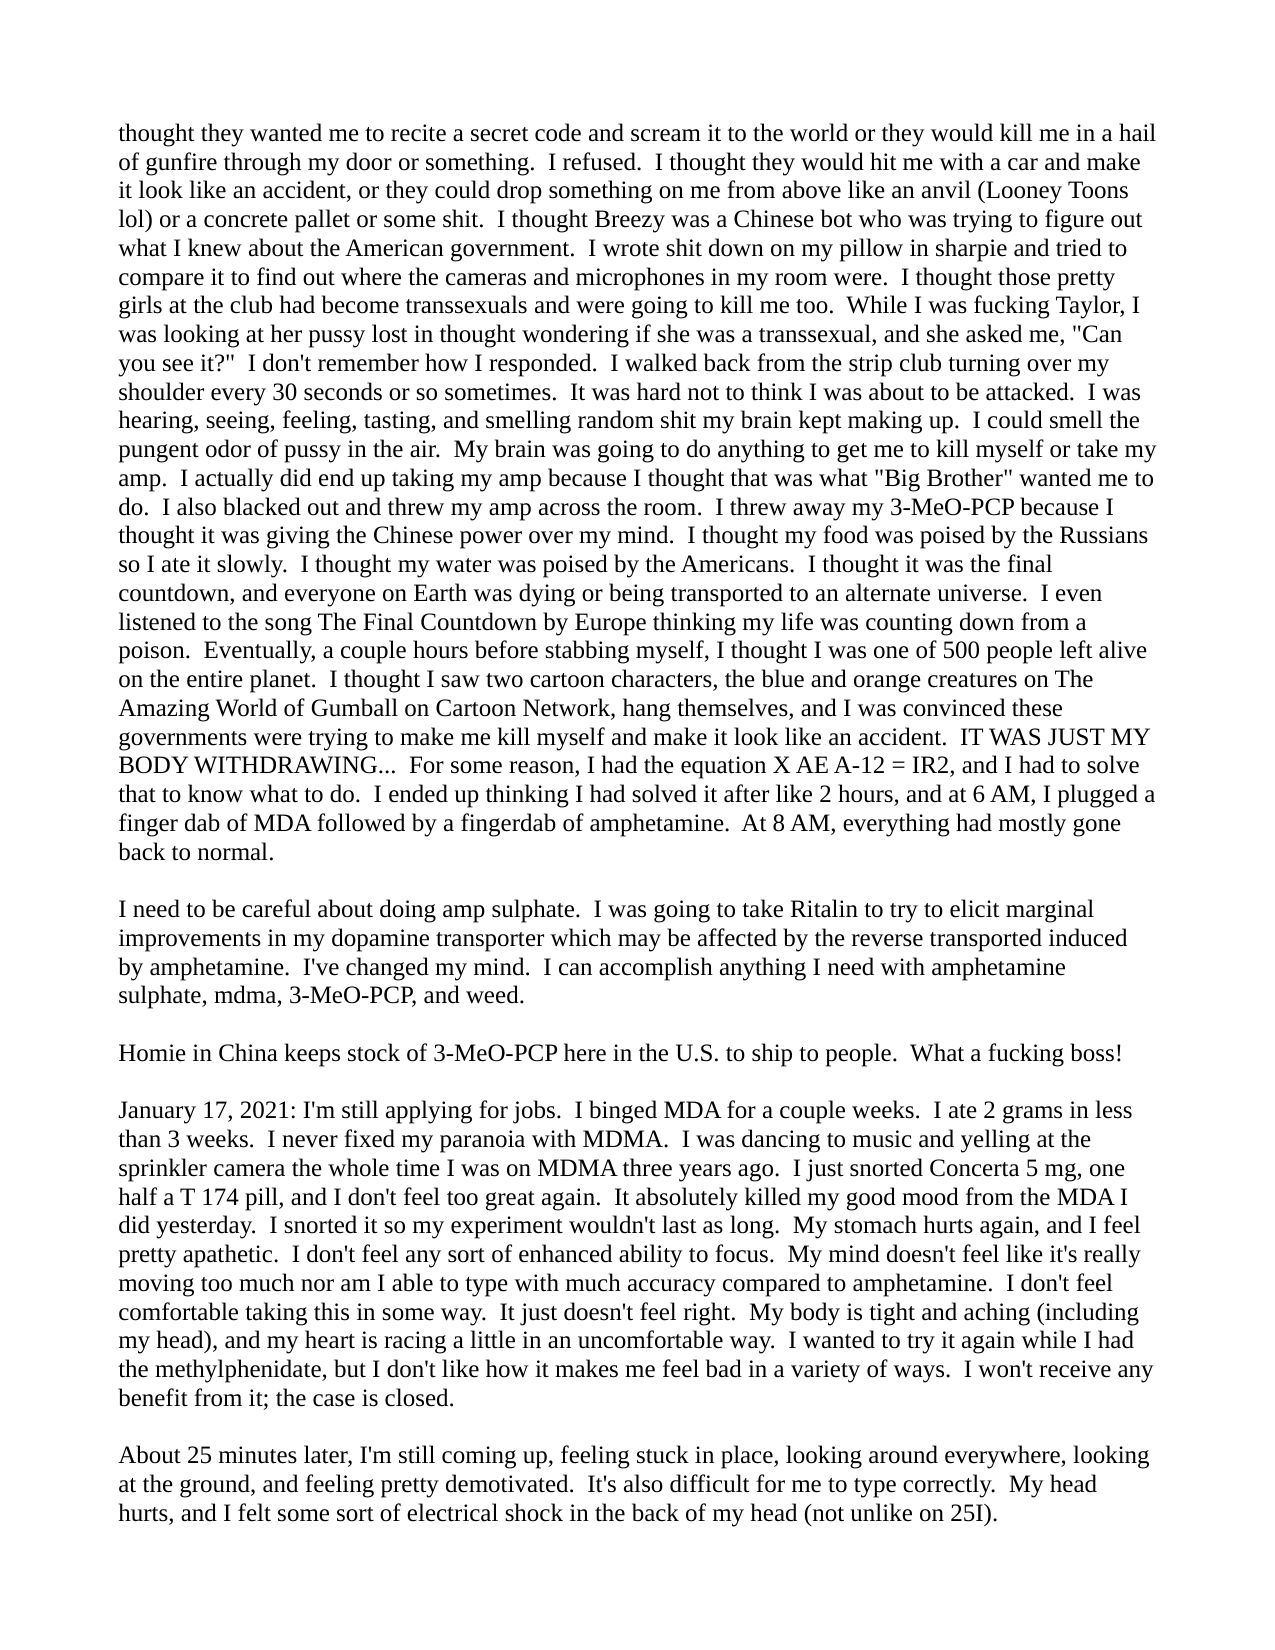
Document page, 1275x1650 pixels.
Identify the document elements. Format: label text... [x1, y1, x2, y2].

text I need to be careful about doing amp sulphate. I was going to take Ritalin to try to elicit marginal improvements in my dopamine transporter which may be affected by the reverse transported induced by amphetamine. I've changed my mind. I can accomplish anything I need with amphetamine sulphate, mdma, 3-MeO-PCP, and weed. [118, 894, 1157, 1009]
text thought they wanted me to recite a secret code and scream it to the world or they would kill me in a hail of gunfire through my door or something. I refused. I thought they would hit me with a car and make it look like an accident, or they could drop something on me from above like an anvil (Looney Toons lol) or a concrete pallet or some shit. I thought Breezy was a Chinese bot who was trying to figure out what I knew about the American government. I wrote shit down on my pillow in sharpie and tried to compare it to find out where the cameras and microphones in my room were. I thought those pretty girls at the club had become transsexuals and were going to kill me too. While I was fucking Taylor, I was looking at her pussy lost in thought wondering if she was a transsexual, and she asked me, "Can you see it?" I don't remember how I responded. I walked back from the strip club turning over my shoulder every 30 seconds or so sometimes. It was hard not to think I was about to be attacked. I was hearing, seeing, feeling, tasting, and smelling random shit my brain kept making up. I could smell the pungent odor of pussy in the air. My brain was going to do anything to get me to kill myself or take my amp. I actually did end up taking my amp because I thought that was what "Big Brother" wanted me to do. I also blacked out and threw my amp across the room. I threw away my 3-MeO-PCP because I thought it was giving the Chinese power over my mind. I thought my food was poised by the Russians so I ate it slowly. I thought my water was poised by the Americans. I thought it was the final countdown, and everyone on Earth was dying or being transported to an alternate universe. I even listened to the song The Final Countdown by Europe thinking my life was counting down from a poison. Eventually, a couple hours before stabbing myself, I thought I was one of 500 people left alive on the entire planet. I thought I saw two cartoon characters, the blue and orange creatures on The Amazing World of Gumball on Cartoon Network, hang themselves, and I was convinced these governments were trying to make me kill myself and make it look like an accident. IT WAS JUST MY BODY WITHDRAWING... For some reason, I had the equation X AE A-12 = IR2, and I had to solve that to know what to do. I ended up thinking I had solved it after like 2 hours, and at 6 AM, I plugged a finger dab of MDA followed by a fingerdab of amphetamine. At 8 AM, everything had mostly gone back to normal. [118, 118, 1157, 866]
text January 17, 2021: I'm still applying for jobs. I binged MDA for a couple weeks. I ate 2 grams in less than 3 weeks. I never fixed my paranoia with MDMA. I was dancing to music and yelling at the sprinkler camera the whole time I was on MDMA three years ago. I just snorted Concerta 5 mg, one half a T 174 pill, and I don't feel too great again. It absolutely killed my good mood from the MDA I did yesterday. I snorted it so my experiment wouldn't last as long. My stomach hurts again, and I feel pretty apathetic. I don't feel any sort of enhanced ability to focus. My mind doesn't feel like it's really moving too much nor am I able to type with much accuracy compared to amphetamine. I don't feel comfortable taking this in some way. It just doesn't feel right. My body is tight and aching (including my head), and my heart is racing a little in an uncomfortable way. I wanted to try it again while I had the methylphenidate, but I don't like how it makes me feel bad in a variety of ways. I won't receive any benefit from it; the case is closed. [118, 1096, 1157, 1412]
text Homie in China keeps stock of 3-MeO-PCP here in the U.S. to ship to people. What a fucking boss! [118, 1038, 1157, 1067]
text About 25 minutes later, I'm still coming up, feeling stuck in place, looking around everywhere, looking at the ground, and feeling pretty demotivated. It's also difficult for me to type correctly. My head hurts, and I felt some sort of electrical shock in the back of my head (not unlike on 25I). [118, 1441, 1157, 1527]
